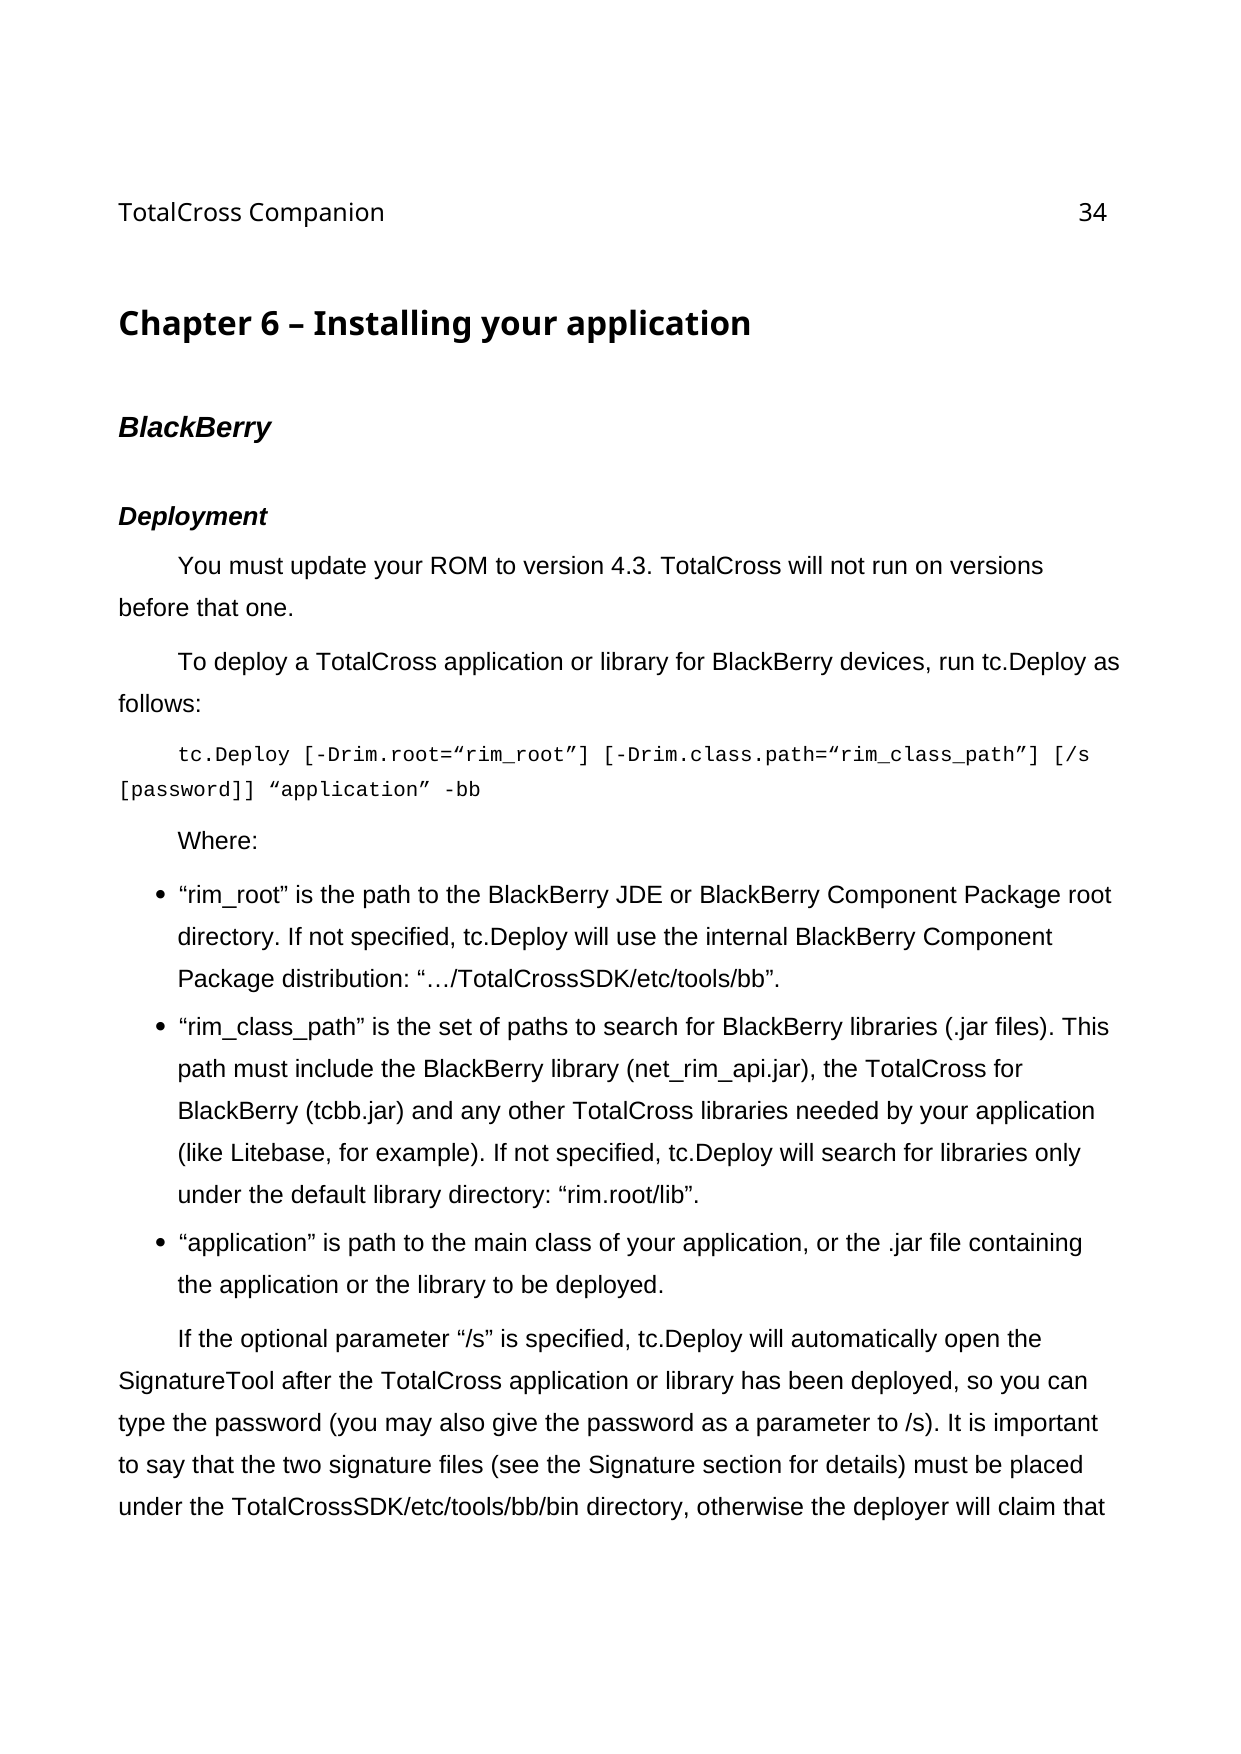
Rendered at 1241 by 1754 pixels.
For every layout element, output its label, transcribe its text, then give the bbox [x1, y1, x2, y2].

subtitle BlackBerry [118, 411, 1122, 443]
text You must update your ROM to version 4.3. TotalCross will not run on versions before that one. [118, 552, 1122, 622]
list “application” is path to the main class of your application, or the .jar file containing the application or the library to be deployed. [156, 1229, 1122, 1299]
list “rim_root” is the path to the BlackBerry JDE or BlackBerry Component Package root directory. If not specified, tc.Deploy will use the internal BlackBerry Component Package distribution: “…/TotalCrossSDK/etc/tools/bb”. [156, 881, 1122, 993]
list “rim_class_path” is the set of paths to search for BlackBerry libraries (.jar files). This path must include the BlackBerry library (net_rim_api.jar), the TotalCross for BlackBerry (tcbb.jar) and any other TotalCross libraries needed by your application (like Litebase, for example). If not specified, tc.Deploy will search for libraries only under the default library directory: “rim.root/lib”. [156, 1013, 1122, 1209]
subtitle Deployment [118, 502, 1122, 531]
subtitle Chapter 6 – Installing your application [118, 300, 1122, 346]
text If the optional parameter “/s” is specified, tc.Deploy will automatically open the SignatureTool after the TotalCross application or library has been deployed, so you can type the password (you may also give the password as a parameter to /s). It is important to say that the two signature files (see the Signature section for details) must be placed under the TotalCrossSDK/etc/tools/bb/bin directory, otherwise the deployer will claim that [118, 1324, 1122, 1521]
text tc.Deploy [-Drim.root=“rim_root”] [-Drim.class.path=“rim_class_path”] [/s [password]] “application” -bb [118, 743, 1122, 803]
text To deploy a TotalCross application or library for BlackBerry devices, run tc.Deploy as follows: [118, 648, 1122, 718]
text Where: [118, 827, 1122, 855]
